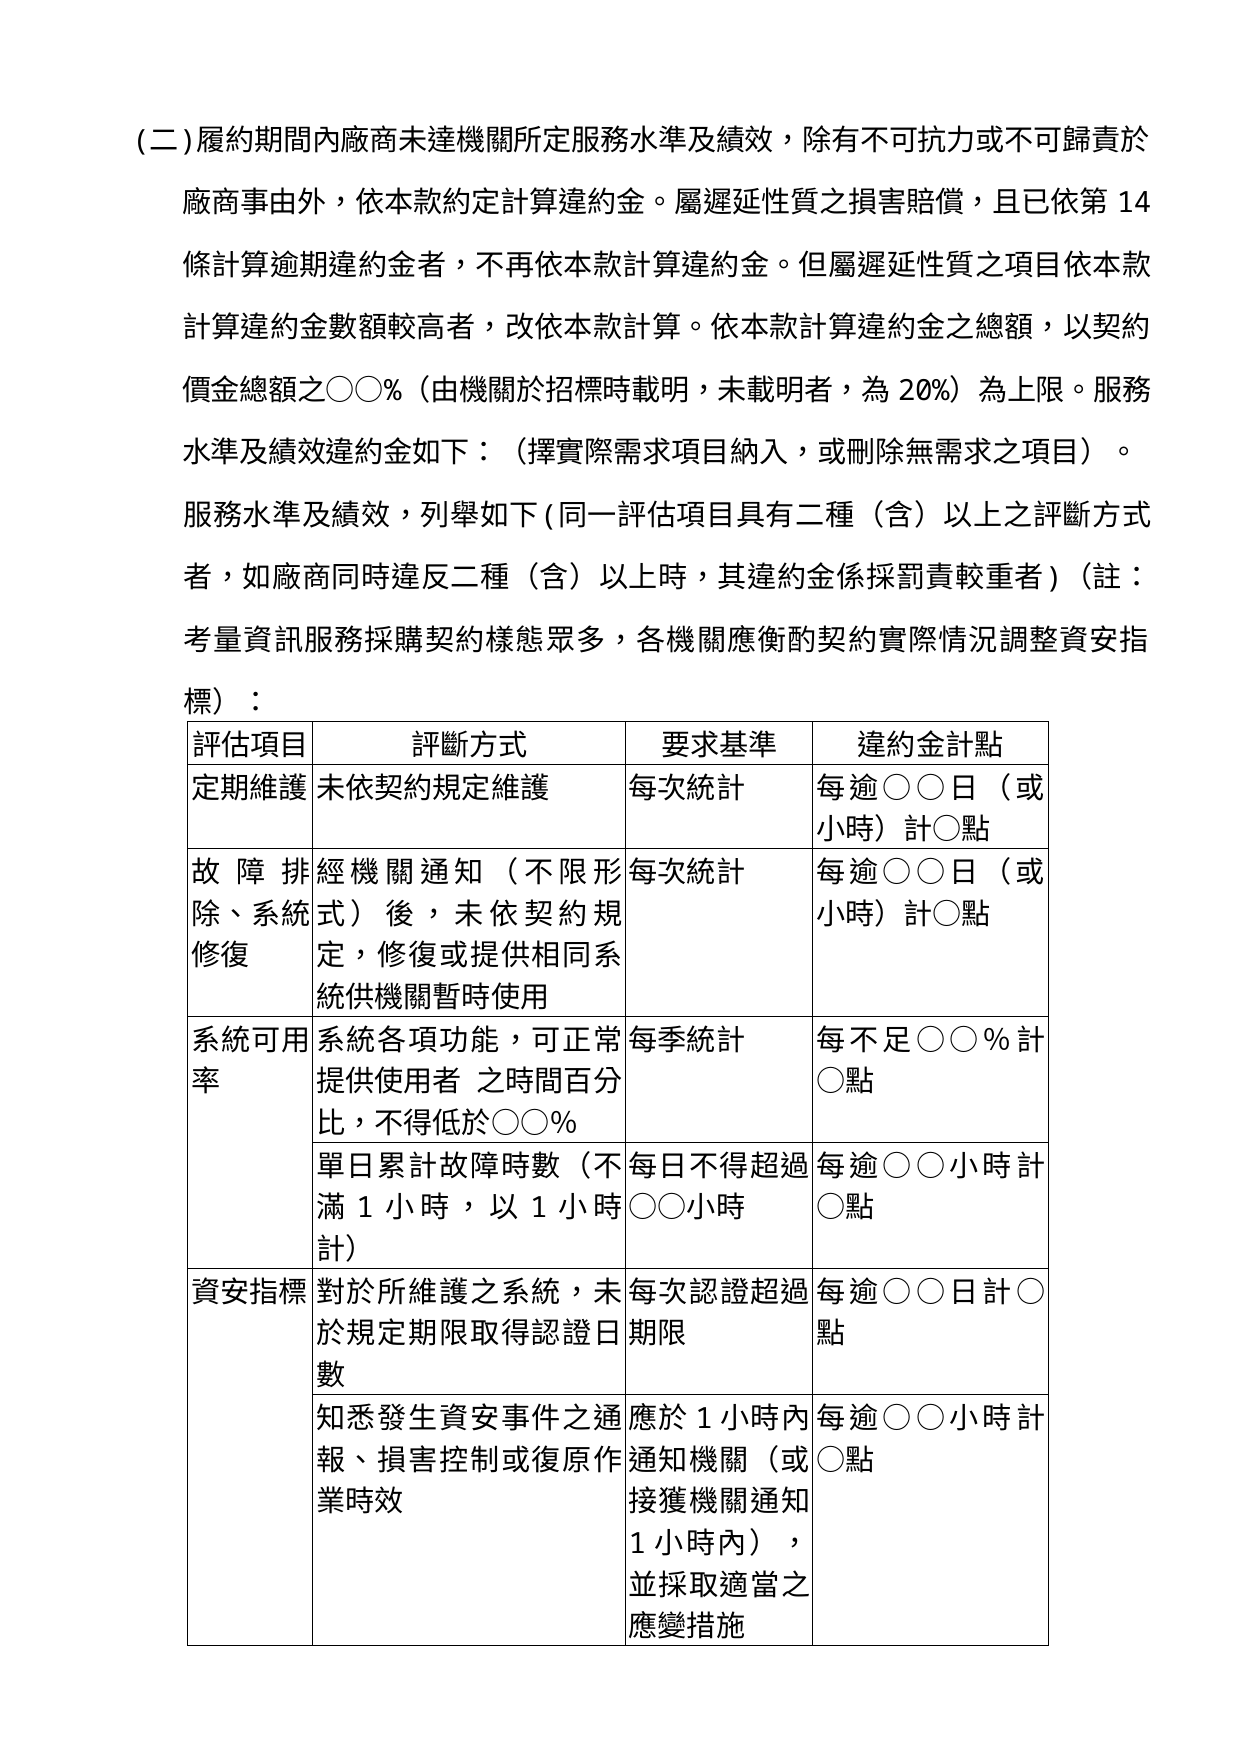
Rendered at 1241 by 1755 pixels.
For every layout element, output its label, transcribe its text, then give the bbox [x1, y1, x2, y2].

text 服務水準及績效，列舉如下(同一評估項目具有二種（含）以上之評斷方式者，如廠商同時違反二種（含）以上時，其違約金係採罰責較重者)（註：考量資訊服務採購契約樣態眾多，各機關應衡酌契約實際情況調整資安指標）： [183, 471, 1152, 721]
table_cell 定期維護 [188, 765, 312, 848]
table_cell 每逾○○日計○點 [813, 1269, 1048, 1394]
table_cell 每逾○○日（或小時）計○點 [813, 765, 1048, 848]
table_cell 系統各項功能，可正常提供使用者 之時間百分比，不得低於○○％ [313, 1017, 625, 1142]
table_cell 每逾○○小時計○點 [813, 1143, 1048, 1268]
table_cell 知悉發生資安事件之通報、損害控制或復原作業時效 [313, 1395, 625, 1645]
table_cell 經機關通知（不限形式）後，未依契約規定，修復或提供相同系統供機關暫時使用 [313, 849, 625, 1016]
table_cell 每次統計 [626, 765, 812, 848]
table_cell 未依契約規定維護 [313, 765, 625, 848]
table_header 評估項目 [188, 722, 312, 764]
table_cell 每次認證超過期限 [626, 1269, 812, 1394]
table_cell 每逾○○小時計○點 [813, 1395, 1048, 1645]
text (二)履約期間內廠商未達機關所定服務水準及績效，除有不可抗力或不可歸責於廠商事由外，依本款約定計算違約金。屬遲延性質之損害賠償，且已依第14條計算逾期違約金者，不再依本款計算違約金。但屬遲延性質之項目依本款計算違約金數額較高者，改依本款計算。依本款計算違約金之總額，以契約價金總額之○○%（由機關於招標時載明，未載明者，為20%）為上限。服務水準及績效違約金如下：（擇實際需求項目納入，或刪除無需求之項目）。 [132, 96, 1152, 471]
table_cell 單日累計故障時數（不滿1小時，以1小時計） [313, 1143, 625, 1268]
table_cell 每次統計 [626, 849, 812, 1016]
table_cell 應於1小時內通知機關（或接獲機關通知1小時內），並採取適當之應變措施 [626, 1395, 812, 1645]
table_cell 資安指標 [188, 1269, 312, 1645]
table_cell 每逾○○日（或小時）計○點 [813, 849, 1048, 1016]
table_header 要求基準 [626, 722, 812, 764]
table_cell 故障排除、系統修復 [188, 849, 312, 1016]
table_cell 每日不得超過○○小時 [626, 1143, 812, 1268]
table_cell 系統可用率 [188, 1017, 312, 1268]
table_cell 每不足○○％計○點 [813, 1017, 1048, 1142]
table_header 違約金計點 [813, 722, 1048, 764]
table_cell 每季統計 [626, 1017, 812, 1142]
table_cell 對於所維護之系統，未於規定期限取得認證日數 [313, 1269, 625, 1394]
table_header 評斷方式 [313, 722, 625, 764]
